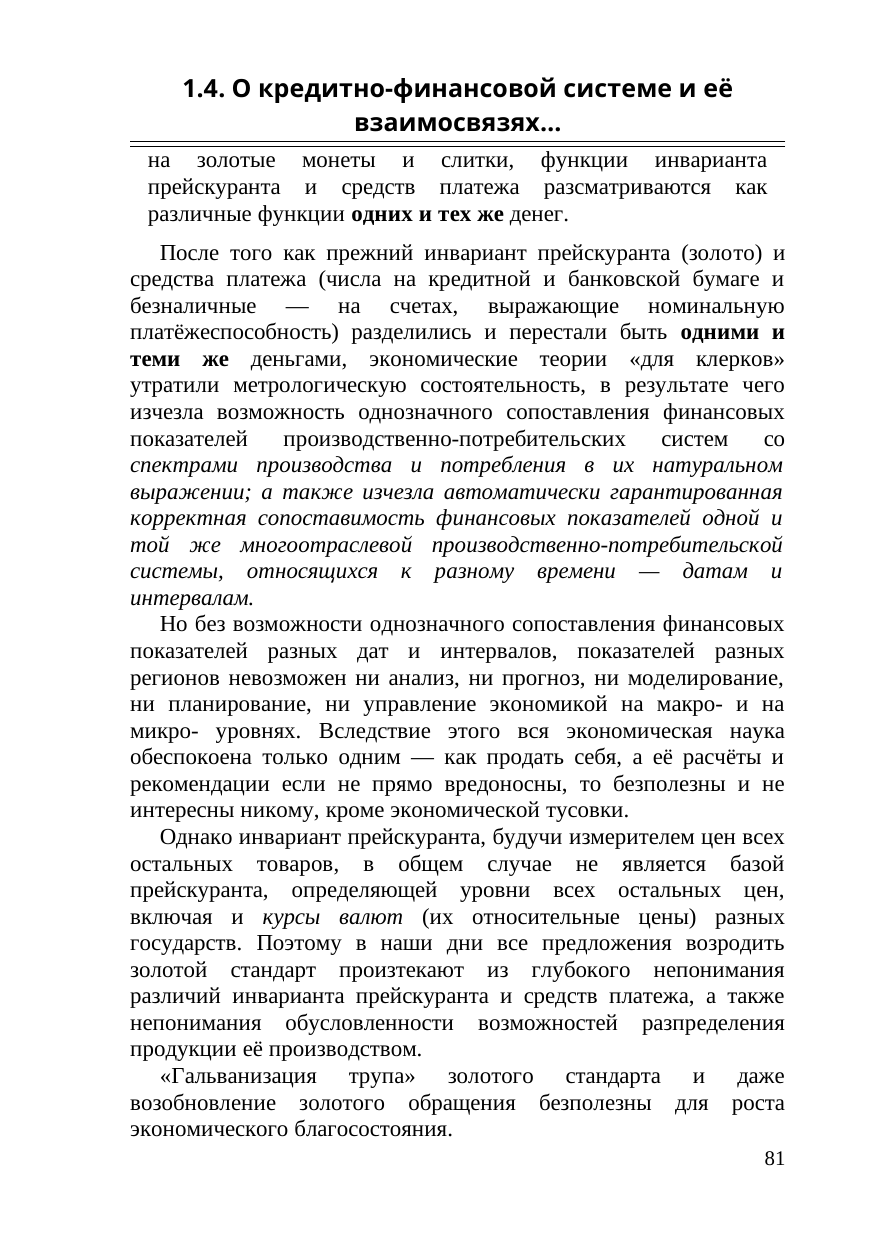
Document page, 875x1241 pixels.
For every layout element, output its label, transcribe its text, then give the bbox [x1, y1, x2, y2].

text После того как прежний инвариант прейскуранта (золо­то) и средства платежа (числа на кредитной и банковской бумаге и безналичные — на счетах, выражающие номинальную платёжеспособность) разделились и перестали быть одними и теми же деньгами, экономические теории «для клерков» утратили метрологическую состоятельность, в результате чего изчезла возможность однозначного сопоставления финансовых показателей производственно-потребитель­ских систем со спектрами производства и потребления в их натуральном выражении; а также изчезла автоматически гарантированная корректная сопоставимость финансовых показателей одной и той же многоотраслевой производственно-потребительской системы, относящихся к разному времени — датам и интервалам. [130, 238, 785, 610]
text Но без возможности однозначного сопоставления финансовых показателей разных дат и интервалов, показателей разных регионов невозможен ни анализ, ни прогноз, ни моделирование, ни планирование, ни управление экономикой на макро- и на микро- уровнях. Вследствие этого вся экономическая наука обеспокоена только одним — как продать себя, а её расчёты и рекомендации если не прямо вредоносны, то безполезны и не интересны никому, кроме экономической тусовки. [130, 610, 785, 823]
text «Гальванизация трупа» золотого стандарта и даже возобновление золотого обращения безполезны для роста экономического благосостояния. [130, 1062, 785, 1142]
text Однако инвариант прейскуранта, будучи измерителем цен всех остальных товаров, в общем случае не является базой прейскуранта, определяющей уровни всех остальных цен, включая и курсы валют (их относительные цены) разных государств. Поэтому в наши дни все предложения возродить золотой стандарт произтекают из глубокого непонимания различий инварианта прейскуранта и средств платежа, а также непонимания обусловленности возможностей разпределения продукции её производством. [130, 823, 785, 1062]
text на золотые монеты и слитки, функции инварианта прейскуранта и средств платежа разсматриваются как различные функции одних и тех же денег. [148, 147, 768, 226]
